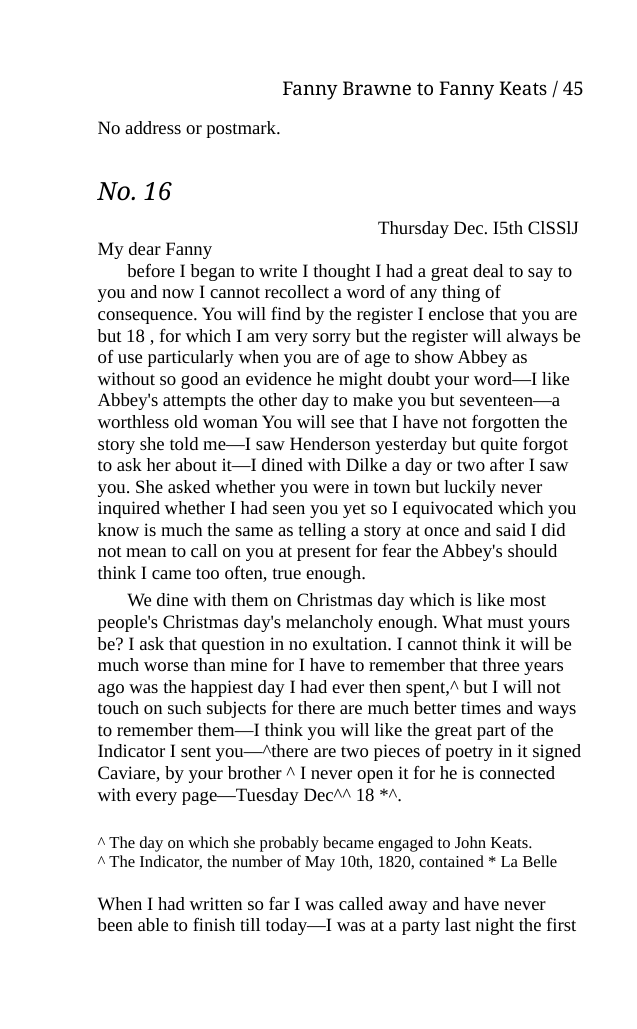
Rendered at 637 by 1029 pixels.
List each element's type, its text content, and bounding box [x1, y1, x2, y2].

subtitle No. 16 [97, 174, 583, 208]
text Thursday Dec. I5th ClSSlJ [97, 217, 583, 238]
text We dine with them on Christmas day which is like most people's Christmas day's melancholy enough. What must yours be? I ask that question in no exultation. I cannot think it will be much worse than mine for I have to remember that three years ago was the happiest day I had ever then spent,^ but I will not touch on such subjects for there are much better times and ways to remember them—I think you will like the great part of the Indicator I sent you—^there are two pieces of poetry in it signed Caviare, by your brother ^ I never open it for he is connected with every page—Tuesday Dec^^ 18 *^. [97, 589, 583, 805]
text before I began to write I thought I had a great deal to say to you and now I cannot recollect a word of any thing of consequence. You will find by the register I enclose that you are but 18 , for which I am very sorry but the register will always be of use particularly when you are of age to show Abbey as without so good an evidence he might doubt your word—I like Abbey's attempts the other day to make you but seventeen—a worthless old woman You will see that I have not forgotten the story she told me—I saw Henderson yesterday but quite forgot to ask her about it—I dined with Dilke a day or two after I saw you. She asked whether you were in town but luckily never inquired whether I had seen you yet so I equivocated which you know is much the same as telling a story at once and said I did not mean to call on you at present for fear the Abbey's should think I came too often, true enough. [97, 260, 583, 583]
text ^ The day on which she probably became engaged to John Keats. [97, 833, 583, 852]
text No address or postmark. [97, 117, 583, 139]
text ^ The Indicator, the number of May 10th, 1820, contained * La Belle [97, 852, 583, 871]
text When I had written so far I was called away and have never been able to finish till today—I was at a party last night the first [97, 892, 583, 936]
text My dear Fanny [97, 238, 583, 260]
